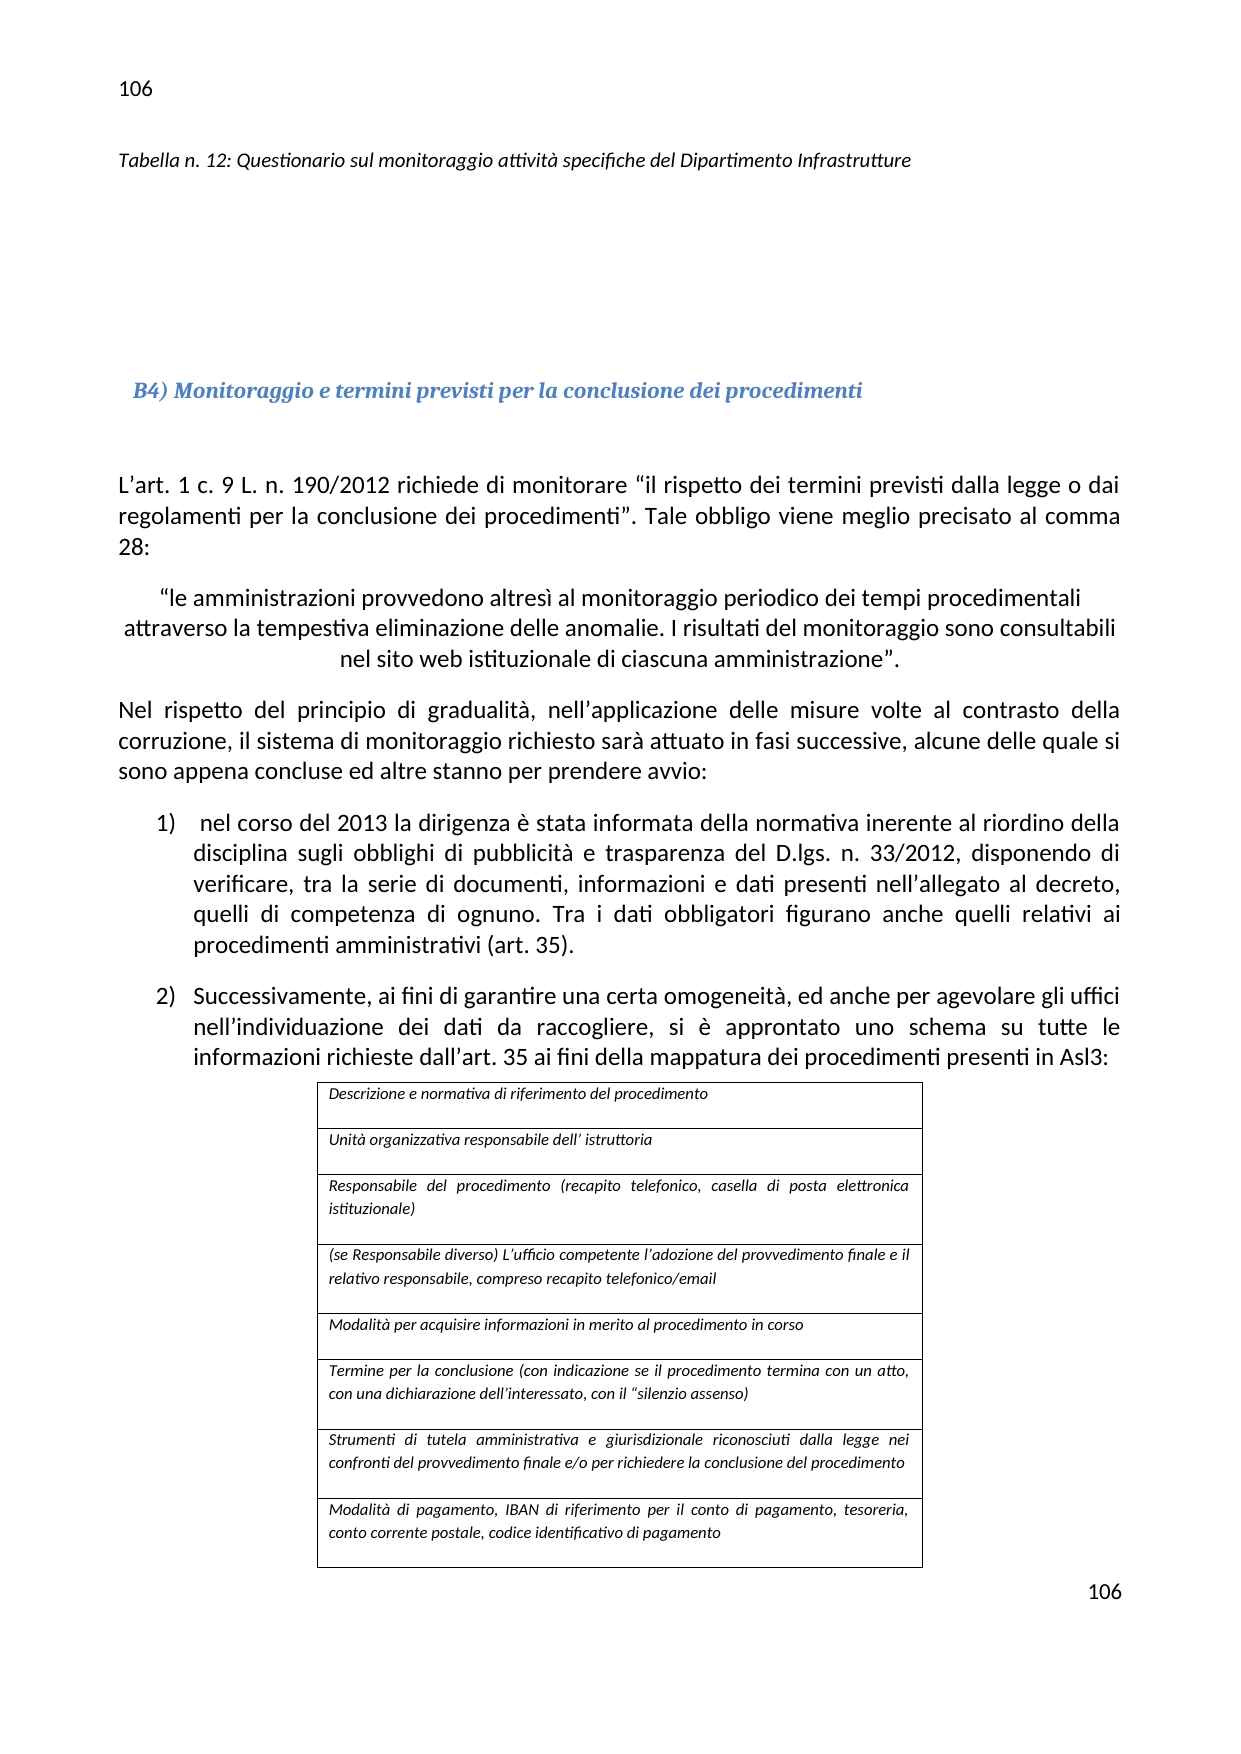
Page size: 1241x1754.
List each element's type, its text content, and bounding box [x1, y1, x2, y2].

list nel corso del 2013 la dirigenza è stata informata della normativa inerente al riordino della disciplina sugli obblighi di pubblicità e trasparenza del D.lgs. n. 33/2012, disponendo di verificare, tra la serie di documenti, informazioni e dati presenti nell’allegato al decreto, quelli di competenza di ognuno. Tra i dati obbligatori figurano anche quelli relativi ai procedimenti amministrativi (art. 35). [156, 807, 1122, 959]
list Successivamente, ai fini di garantire una certa omogeneità, ed anche per agevolare gli uffici nell’individuazione dei dati da raccogliere, si è approntato uno schema su tutte le informazioni richieste dall’art. 35 ai fini della mappatura dei procedimenti presenti in Asl3: [156, 980, 1122, 1072]
table_cell Strumenti di tutela amministrativa e giurisdizionale riconosciuti dalla legge nei confronti del provvedimento finale e/o per richiedere la conclusione del procedimento [318, 1430, 922, 1498]
table_cell Modalità per acquisire informazioni in merito al procedimento in corso [318, 1314, 922, 1359]
table_header Descrizione e normativa di riferimento del procedimento [318, 1083, 922, 1128]
table_cell (se Responsabile diverso) L’ufficio competente l’adozione del provvedimento finale e il relativo responsabile, compreso recapito telefonico/email [318, 1245, 922, 1313]
table_cell Responsabile del procedimento (recapito telefonico, casella di posta elettronica istituzionale) [318, 1175, 922, 1244]
table_cell Termine per la conclusione (con indicazione se il procedimento termina con un atto, con una dichiarazione dell’interessato, con il “silenzio assenso) [318, 1360, 922, 1428]
text L’art. 1 c. 9 L. n. 190/2012 richiede di monitorare “il rispetto dei termini previsti dalla legge o dai regolamenti per la conclusione dei procedimenti”. Tale obbligo viene meglio precisato al comma 28: [118, 469, 1122, 561]
table_cell Modalità di pagamento, IBAN di riferimento per il conto di pagamento, tesoreria, conto corrente postale, codice identificativo di pagamento [318, 1499, 922, 1567]
text Nel rispetto del principio di gradualità, nell’applicazione delle misure volte al contrasto della corruzione, il sistema di monitoraggio richiesto sarà attuato in fasi successive, alcune delle quale si sono appena concluse ed altre stanno per prendere avvio: [118, 694, 1122, 786]
table_cell Unità organizzativa responsabile dell’ istruttoria [318, 1129, 922, 1174]
text “le amministrazioni provvedono altresì al monitoraggio periodico dei tempi procedimentali attraverso la tempestiva eliminazione delle anomalie. I risultati del monitoraggio sono consultabili nel sito web istituzionale di ciascuna amministrazione”. [118, 582, 1122, 673]
subtitle B4) Monitoraggio e termini previsti per la conclusione dei procedimenti [133, 378, 1122, 404]
text Tabella n. 12: Questionario sul monitoraggio attività specifiche del Dipartimento Infrastrutture [118, 148, 1122, 173]
